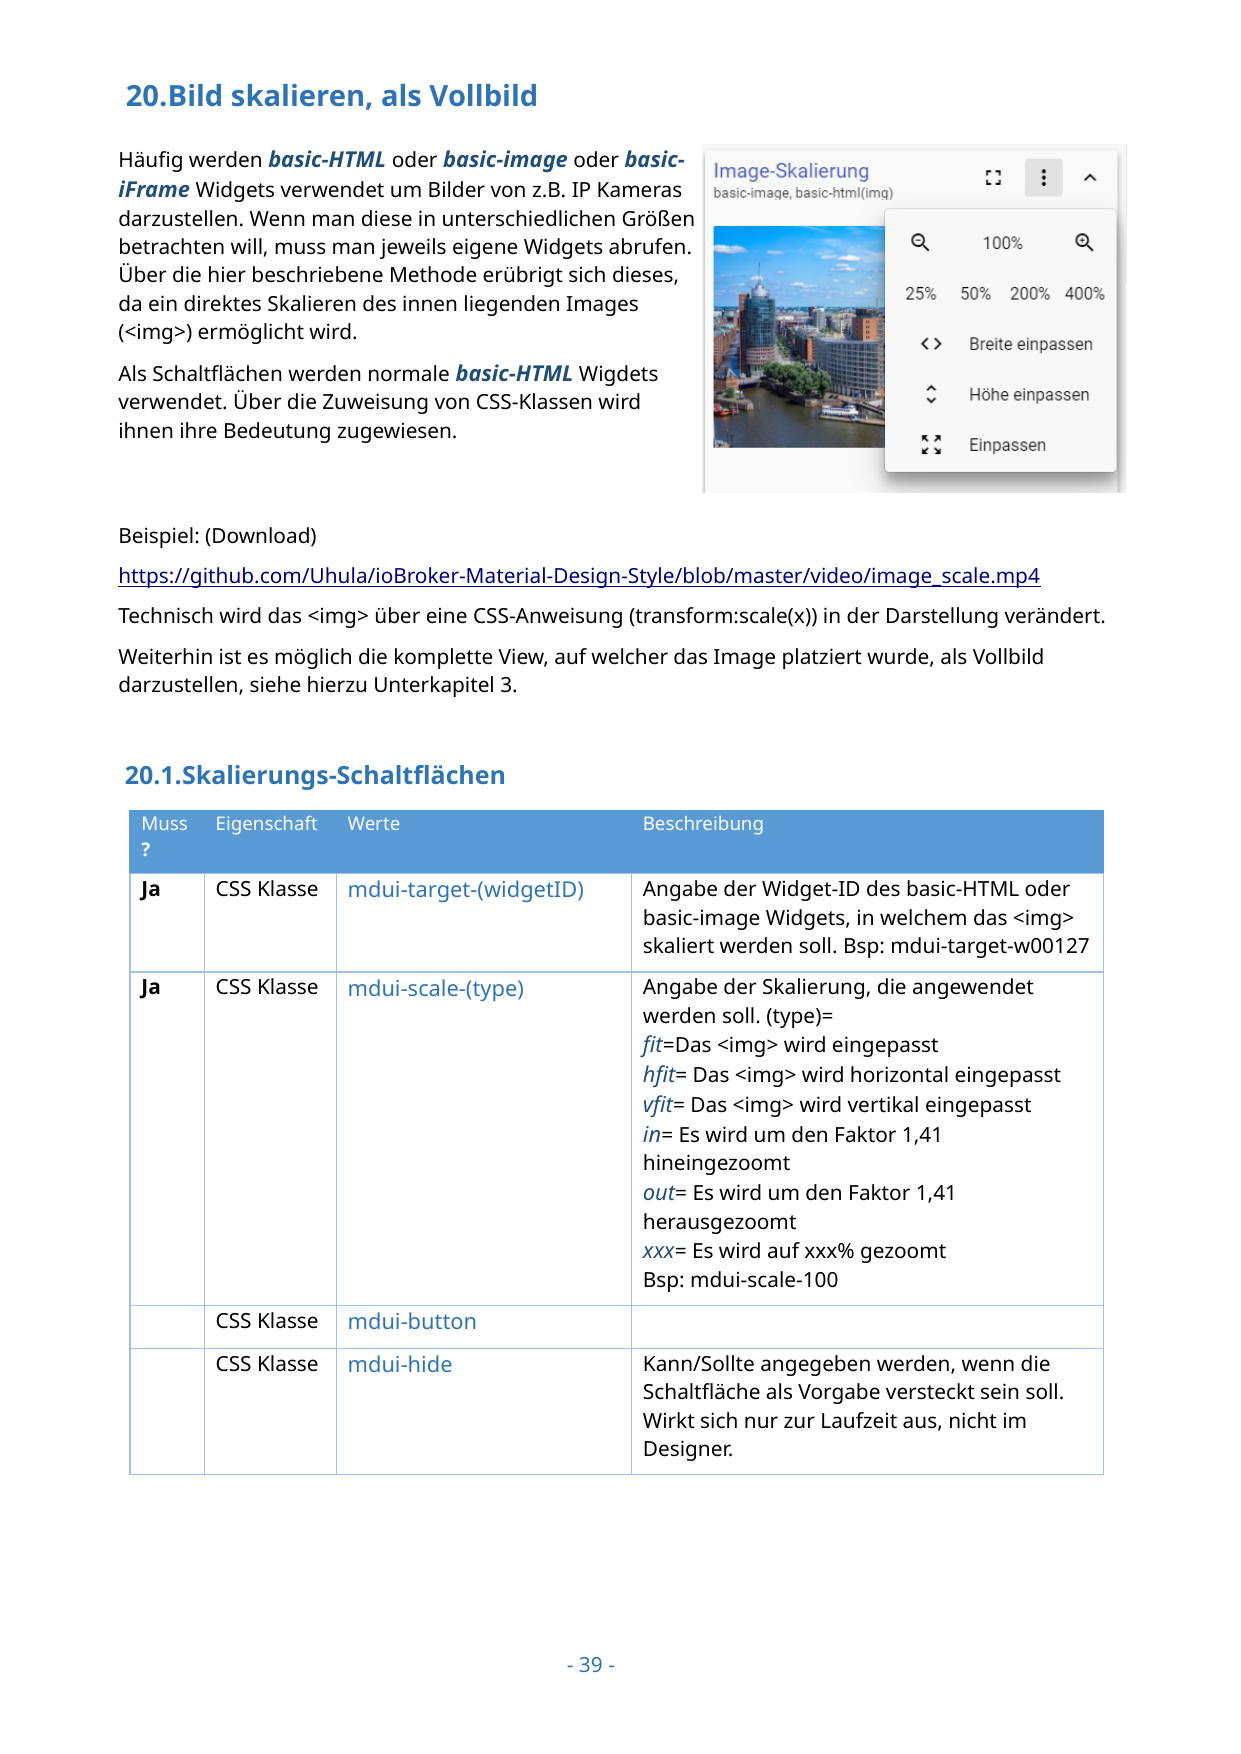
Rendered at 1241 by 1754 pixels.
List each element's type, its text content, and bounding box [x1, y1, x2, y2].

text Weiterhin ist es möglich die komplette View, auf welcher das Image platziert wurde, als Vollbild darzustellen, siehe hierzu Unterkapitel 3. [118, 642, 1169, 699]
text Technisch wird das <img> über eine CSS-Anweisung (transform:scale(x)) in der Darstellung verändert. [118, 602, 1169, 630]
table_cell Angabe der Widget-ID des basic-HTML oder basic-image Widgets, in welchem das <img> skaliert werden soll. Bsp: mdui-target-w00127 [632, 874, 1103, 971]
subtitle Bild skalieren, als Vollbild [118, 75, 1169, 115]
table_cell mdui-hide [337, 1349, 631, 1474]
text https://github.com/Uhula/ioBroker-Material-Design-Style/blob/master/video/image_scale.mp4 [118, 561, 1169, 590]
table_cell mdui-target-(widgetID) [337, 874, 631, 971]
table_header [703, 493, 1123, 521]
table_cell CSS Klasse [205, 1306, 336, 1348]
subtitle Skalierungs-Schaltflächen [118, 758, 1169, 792]
table_cell Ja [131, 874, 204, 971]
table_cell mdui-button [337, 1306, 631, 1348]
table_header Werte [336, 811, 631, 873]
table_cell CSS Klasse [205, 874, 336, 971]
table_cell [632, 1306, 1103, 1348]
table_cell [131, 1349, 204, 1474]
table_header Muss? [131, 811, 204, 873]
table_header Häufig werden basic-HTML oder basic-image oder basic-iFrame Widgets verwendet um Bilder von z.B. IP Kameras darzustellen. Wenn man diese in unterschiedlichen Größen betrachten will, muss man jeweils eigene Widgets abrufen. Über die hier beschriebene Methode erübrigt sich dieses, da ein direktes Skalieren des innen liegenden Images (<img>) ermöglicht wird. Als Schaltflächen werden normale basic-HTML Wigdets verwendet. Über die Zuweisung von CSS-Klassen wird ihnen ihre Bedeutung zugewiesen. [118, 144, 702, 521]
table_cell CSS Klasse [205, 973, 336, 1305]
table_cell Kann/Sollte angegeben werden, wenn die Schaltfläche als Vorgabe versteckt sein soll. Wirkt sich nur zur Laufzeit aus, nicht im Designer. [632, 1349, 1103, 1474]
table_cell Ja [131, 973, 204, 1305]
picture [702, 144, 1127, 493]
table_cell CSS Klasse [205, 1349, 336, 1474]
table_cell [131, 1306, 204, 1348]
table_header Eigenschaft [204, 811, 336, 873]
table_cell mdui-scale-(type) [337, 973, 631, 1305]
table_cell Angabe der Skalierung, die angewendet werden soll. (type)= fit=Das <img> wird eingepasst hfit= Das <img> wird horizontal eingepasst vfit= Das <img> wird vertikal eingepasst in= Es wird um den Faktor 1,41 hineingezoomt out= Es wird um den Faktor 1,41 herausgezoomt xxx= Es wird auf xxx% gezoomt Bsp: mdui-scale-100 [632, 973, 1103, 1305]
table_header Beschreibung [631, 811, 1103, 873]
text Beispiel: (Download) [118, 521, 1169, 549]
